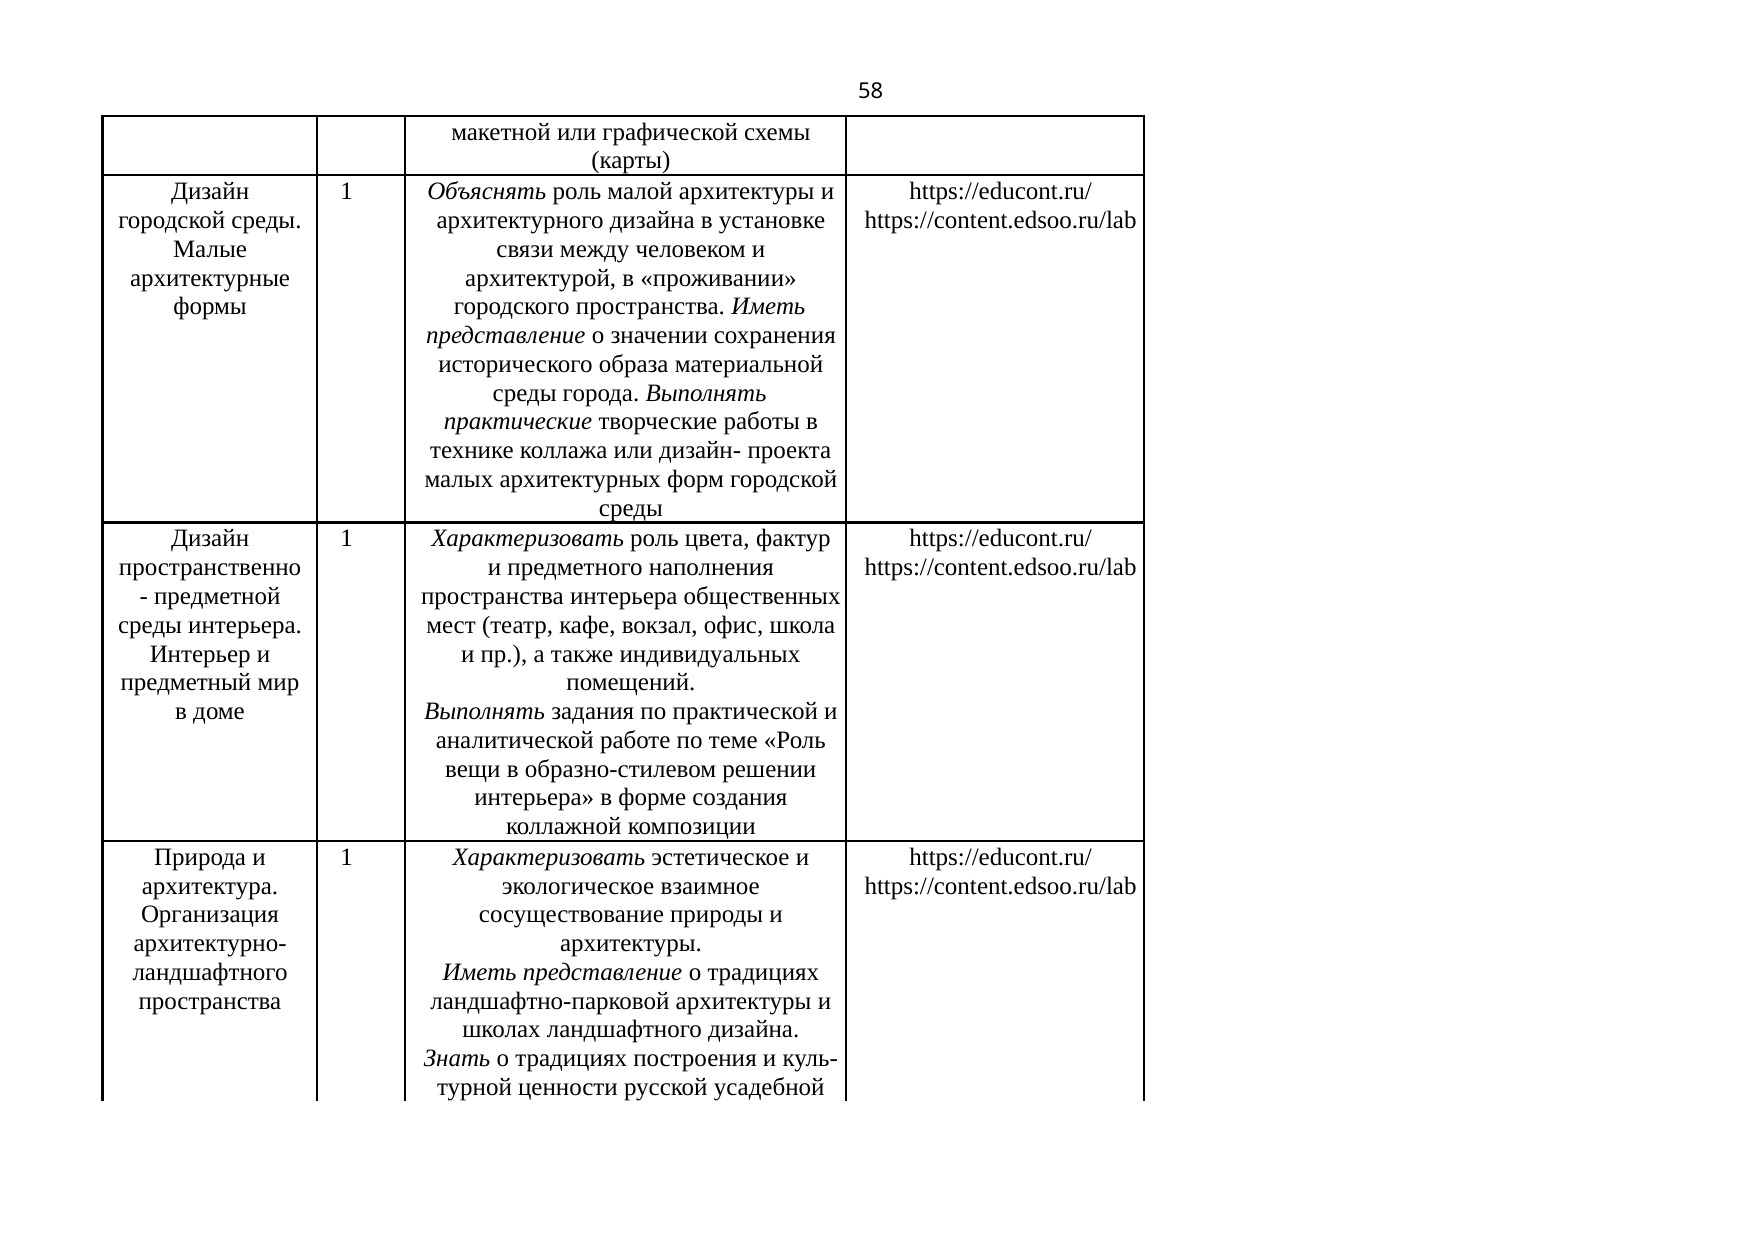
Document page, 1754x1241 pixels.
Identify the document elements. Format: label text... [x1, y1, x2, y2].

table_cell [305, 176, 316, 205]
table_cell [847, 1072, 1143, 1101]
table_cell (карты) [406, 145, 845, 174]
table_cell [305, 725, 316, 754]
table_cell [847, 783, 1143, 811]
table_cell [318, 696, 404, 725]
table_cell [318, 145, 404, 174]
table_cell [318, 435, 404, 464]
table_cell [318, 871, 404, 899]
table_cell [104, 783, 304, 811]
table_cell [318, 205, 404, 234]
table_cell [847, 349, 1143, 378]
table_cell [104, 725, 304, 754]
table_cell аналитической работе по теме «Роль [406, 725, 845, 754]
table_cell мест (театр, кафе, вокзал, офис, школа [406, 610, 845, 639]
table_cell среды [406, 493, 845, 521]
table_cell [847, 957, 1143, 986]
table_cell [305, 435, 316, 464]
table_cell [318, 493, 404, 521]
table_cell [847, 234, 1143, 263]
table_cell [318, 725, 404, 754]
table_cell [305, 668, 316, 696]
table_cell [305, 871, 316, 899]
table_cell практические творческие работы в [406, 406, 845, 435]
table_cell [305, 900, 316, 928]
table_cell [847, 725, 1143, 754]
table_cell https://educont.ru/ [847, 842, 1143, 871]
table_cell и пр.), а также индивидуальных [406, 639, 845, 667]
table_cell [847, 1043, 1143, 1072]
table_cell [318, 406, 404, 435]
table_cell [305, 524, 316, 552]
table_cell [104, 349, 304, 378]
table_cell [318, 783, 404, 811]
table_cell архитектурно- [104, 928, 304, 957]
table_cell [847, 754, 1143, 782]
table_cell [318, 639, 404, 667]
table_cell [104, 378, 304, 406]
table_cell Знать о традициях построения и куль- [406, 1043, 845, 1072]
table_cell [305, 581, 316, 610]
table_cell Выполнять задания по практической и [406, 696, 845, 725]
table_cell [305, 1043, 316, 1072]
table_cell [318, 581, 404, 610]
table_cell исторического образа материальной [406, 349, 845, 378]
table_cell [305, 957, 316, 986]
table_cell [847, 320, 1143, 349]
table_cell ландшафтного [104, 957, 304, 986]
table_cell [305, 263, 316, 291]
table_cell [318, 1072, 404, 1101]
table_cell [305, 145, 316, 174]
table_header [305, 117, 316, 145]
table_cell https://educont.ru/ [847, 524, 1143, 552]
table_cell Дизайн [104, 176, 304, 205]
table_cell [104, 493, 304, 521]
table_cell [847, 406, 1143, 435]
table_cell [318, 957, 404, 986]
table_cell [318, 610, 404, 639]
table_cell [318, 263, 404, 291]
table_cell [305, 1015, 316, 1043]
table_cell [104, 811, 304, 840]
table_cell [305, 493, 316, 521]
table_cell экологическое взаимное [406, 871, 845, 899]
table_cell пространства [104, 986, 304, 1014]
table_cell Дизайн [104, 524, 304, 552]
table_cell представление о значении сохранения [406, 320, 845, 349]
table_cell [318, 754, 404, 782]
table_cell малых архитектурных форм городской [406, 464, 845, 493]
table_cell [318, 928, 404, 957]
table_cell [847, 145, 1143, 174]
table_cell 1 [318, 842, 404, 871]
table_cell архитектурного дизайна в установке [406, 205, 845, 234]
table_cell https://educont.ru/ [847, 176, 1143, 205]
table_cell формы [104, 291, 304, 320]
table_cell [305, 696, 316, 725]
table_cell - предметной [104, 581, 304, 610]
table_cell архитектурные [104, 263, 304, 291]
table_cell архитектуры. [406, 928, 845, 957]
table_cell [847, 291, 1143, 320]
table_cell [847, 435, 1143, 464]
table_cell сосуществование природы и [406, 900, 845, 928]
table_cell Малые [104, 234, 304, 263]
table_cell [305, 291, 316, 320]
table_cell [847, 263, 1143, 291]
table_cell [318, 1015, 404, 1043]
table_cell https://content.edsoo.ru/lab [847, 552, 1143, 581]
table_cell Природа и [104, 842, 304, 871]
table_cell [847, 928, 1143, 957]
table_cell среды города. Выполнять [406, 378, 845, 406]
table_cell [305, 234, 316, 263]
table_cell [104, 1072, 304, 1101]
table_cell Иметь представление о традициях [406, 957, 845, 986]
table_cell [305, 783, 316, 811]
table_cell Организация [104, 900, 304, 928]
table_cell [847, 639, 1143, 667]
table_cell Характеризовать эстетическое и [406, 842, 845, 871]
table_cell [305, 378, 316, 406]
table_cell [305, 842, 316, 871]
table_cell городской среды. [104, 205, 304, 234]
table_cell архитектура. [104, 871, 304, 899]
table_cell и предметного наполнения [406, 552, 845, 581]
table_cell [305, 610, 316, 639]
table_cell технике коллажа или дизайн- проекта [406, 435, 845, 464]
table_cell [305, 552, 316, 581]
table_cell [318, 320, 404, 349]
table_cell [318, 811, 404, 840]
table_header макетной или графической схемы [406, 117, 845, 145]
table_cell в доме [104, 696, 304, 725]
table_cell Характеризовать роль цвета, фактур [406, 524, 845, 552]
table_cell школах ландшафтного дизайна. [406, 1015, 845, 1043]
table_cell [847, 811, 1143, 840]
table_cell [305, 986, 316, 1014]
table_cell [318, 234, 404, 263]
table_cell коллажной композиции [406, 811, 845, 840]
table_cell [305, 1072, 316, 1101]
table_cell [305, 811, 316, 840]
table_cell пространственно [104, 552, 304, 581]
table_cell [847, 696, 1143, 725]
table_cell [847, 378, 1143, 406]
table_cell [104, 1043, 304, 1072]
table_cell [305, 464, 316, 493]
table_header [318, 117, 404, 145]
table_cell городского пространства. Иметь [406, 291, 845, 320]
table_cell предметный мир [104, 668, 304, 696]
table_cell [305, 205, 316, 234]
table_cell среды интерьера. [104, 610, 304, 639]
table_header [104, 117, 304, 145]
table_cell [318, 900, 404, 928]
table_cell [318, 552, 404, 581]
table_cell https://content.edsoo.ru/lab [847, 871, 1143, 899]
table_cell [847, 900, 1143, 928]
table_cell Интерьер и [104, 639, 304, 667]
table_cell [847, 668, 1143, 696]
table_cell [318, 349, 404, 378]
table_cell 1 [318, 176, 404, 205]
table_cell [318, 1043, 404, 1072]
table_cell [305, 928, 316, 957]
table_cell [305, 320, 316, 349]
table_cell связи между человеком и [406, 234, 845, 263]
table_cell [305, 754, 316, 782]
table_cell пространства интерьера общественных [406, 581, 845, 610]
table_cell [847, 986, 1143, 1014]
table_header [847, 117, 1143, 145]
table_cell [318, 378, 404, 406]
table_cell [847, 1015, 1143, 1043]
table_cell турной ценности русской усадебной [406, 1072, 845, 1101]
table_cell [305, 349, 316, 378]
table_cell [318, 668, 404, 696]
table_cell помещений. [406, 668, 845, 696]
table_cell интерьера» в форме создания [406, 783, 845, 811]
table_cell [104, 435, 304, 464]
table_cell [305, 639, 316, 667]
table_cell https://content.edsoo.ru/lab [847, 205, 1143, 234]
table_cell вещи в образно-стилевом решении [406, 754, 845, 782]
table_cell [847, 610, 1143, 639]
table_cell Объяснять роль малой архитектуры и [406, 176, 845, 205]
table_cell [104, 145, 304, 174]
table_cell [318, 291, 404, 320]
table_cell [104, 1015, 304, 1043]
table_cell [847, 493, 1143, 521]
table_cell архитектурой, в «проживании» [406, 263, 845, 291]
table_cell [104, 320, 304, 349]
table_cell [104, 406, 304, 435]
table_cell [847, 581, 1143, 610]
table_cell [318, 986, 404, 1014]
table_cell [847, 464, 1143, 493]
table_cell 1 [318, 524, 404, 552]
table_cell [305, 406, 316, 435]
table_cell [104, 754, 304, 782]
table_cell ландшафтно-парковой архитектуры и [406, 986, 845, 1014]
table_cell [104, 464, 304, 493]
table_cell [318, 464, 404, 493]
